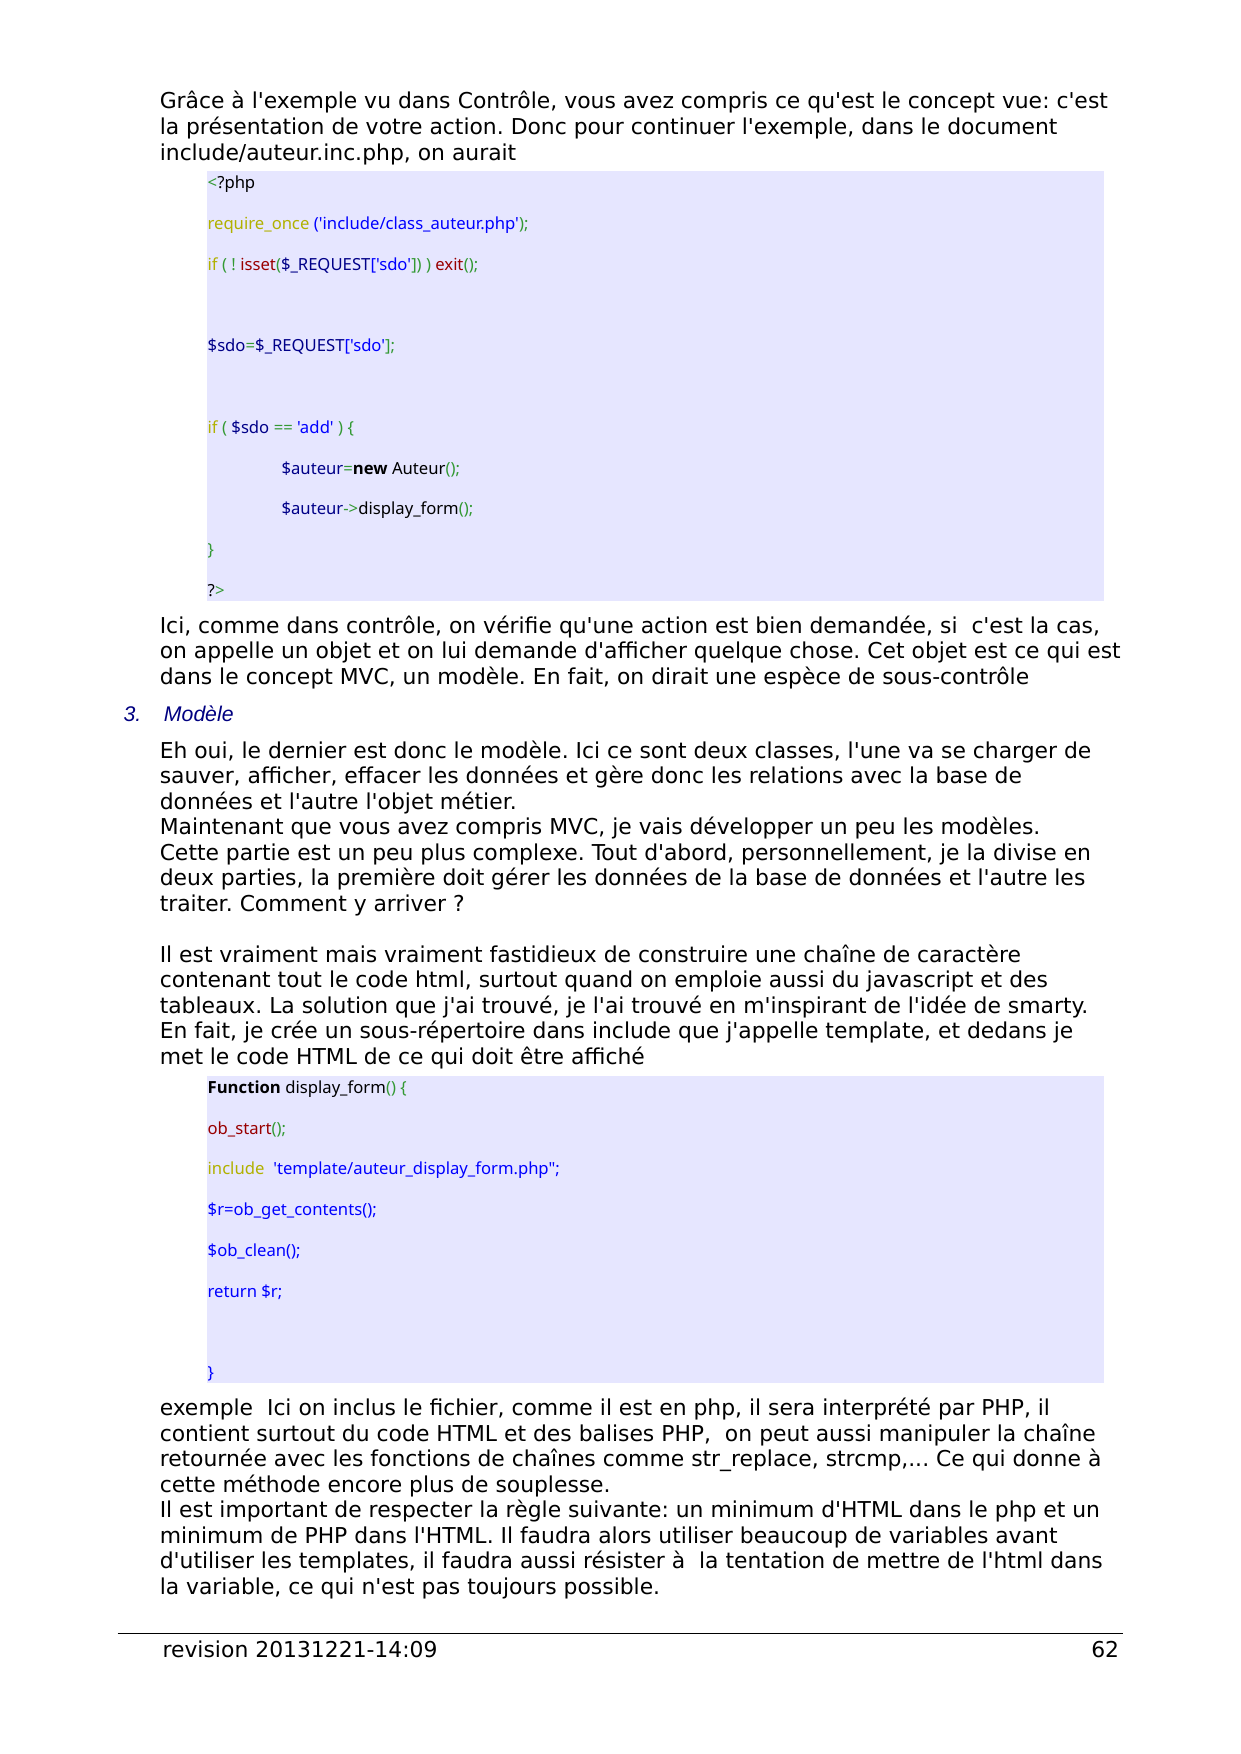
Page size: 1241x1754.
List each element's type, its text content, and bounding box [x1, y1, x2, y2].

subtitle Modèle [117, 701, 1123, 726]
text Eh oui, le dernier est donc le modèle. Ici ce sont deux classes, l'une va se charger de sauver, afficher, effacer les données et gère donc les relations avec la base de données et l'autre l'objet métier. [159, 738, 1123, 814]
text require_once ('include/class_auteur.php'); [207, 212, 1104, 234]
text Ici, comme dans contrôle, on vérifie qu'une action est bien demandée, si c'est la cas, on appelle un objet et on lui demande d'afficher quelque chose. Cet objet est ce qui est dans le concept MVC, un modèle. En fait, on dirait une espèce de sous-contrôle [159, 613, 1123, 690]
text ?> [207, 578, 1104, 601]
text if ( $sdo == 'add' ) { [207, 416, 1104, 438]
text Cette partie est un peu plus complexe. Tout d'abord, personnellement, je la divise en deux parties, la première doit gérer les données de la base de données et l'autre les traiter. Comment y arriver ? [159, 840, 1123, 916]
text Function display_form() { [207, 1076, 1104, 1098]
text } [207, 538, 1104, 560]
text include 'template/auteur_display_form.php"; [207, 1157, 1104, 1180]
text $auteur->display_form(); [207, 497, 1104, 520]
text return $r; [207, 1279, 1104, 1302]
text Grâce à l'exemple vu dans Contrôle, vous avez compris ce qu'est le concept vue: c'est la présentation de votre action. Donc pour continuer l'exemple, dans le document include/auteur.inc.php, on aurait [159, 88, 1123, 165]
text <?php [207, 171, 1104, 194]
text $r=ob_get_contents(); [207, 1198, 1104, 1220]
text $sdo=$_REQUEST['sdo']; [207, 334, 1104, 357]
text if ( ! isset($_REQUEST['sdo']) ) exit(); [207, 253, 1104, 275]
text Il est important de respecter la règle suivante: un minimum d'HTML dans le php et un minimum de PHP dans l'HTML. Il faudra alors utiliser beaucoup de variables avant d'utiliser les templates, il faudra aussi résister à la tentation de mettre de l'html dans la variable, ce qui n'est pas toujours possible. [159, 1497, 1123, 1599]
text exemple Ici on inclus le fichier, comme il est en php, il sera interprété par PHP, il contient surtout du code HTML et des balises PHP, on peut aussi manipuler la chaîne retournée avec les fonctions de chaînes comme str_replace, strcmp,... Ce qui donne à cette méthode encore plus de souplesse. [159, 1395, 1123, 1497]
text } [207, 1361, 1104, 1383]
text ob_start(); [207, 1116, 1104, 1139]
text Il est vraiment mais vraiment fastidieux de construire une chaîne de caractère contenant tout le code html, surtout quand on emploie aussi du javascript et des tableaux. La solution que j'ai trouvé, je l'ai trouvé en m'inspirant de l'idée de smarty. En fait, je crée un sous-répertoire dans include que j'appelle template, et dedans je met le code HTML de ce qui doit être affiché [159, 942, 1123, 1069]
text Maintenant que vous avez compris MVC, je vais développer un peu les modèles. [159, 814, 1123, 840]
text $auteur=new Auteur(); [207, 456, 1104, 479]
text $ob_clean(); [207, 1238, 1104, 1261]
